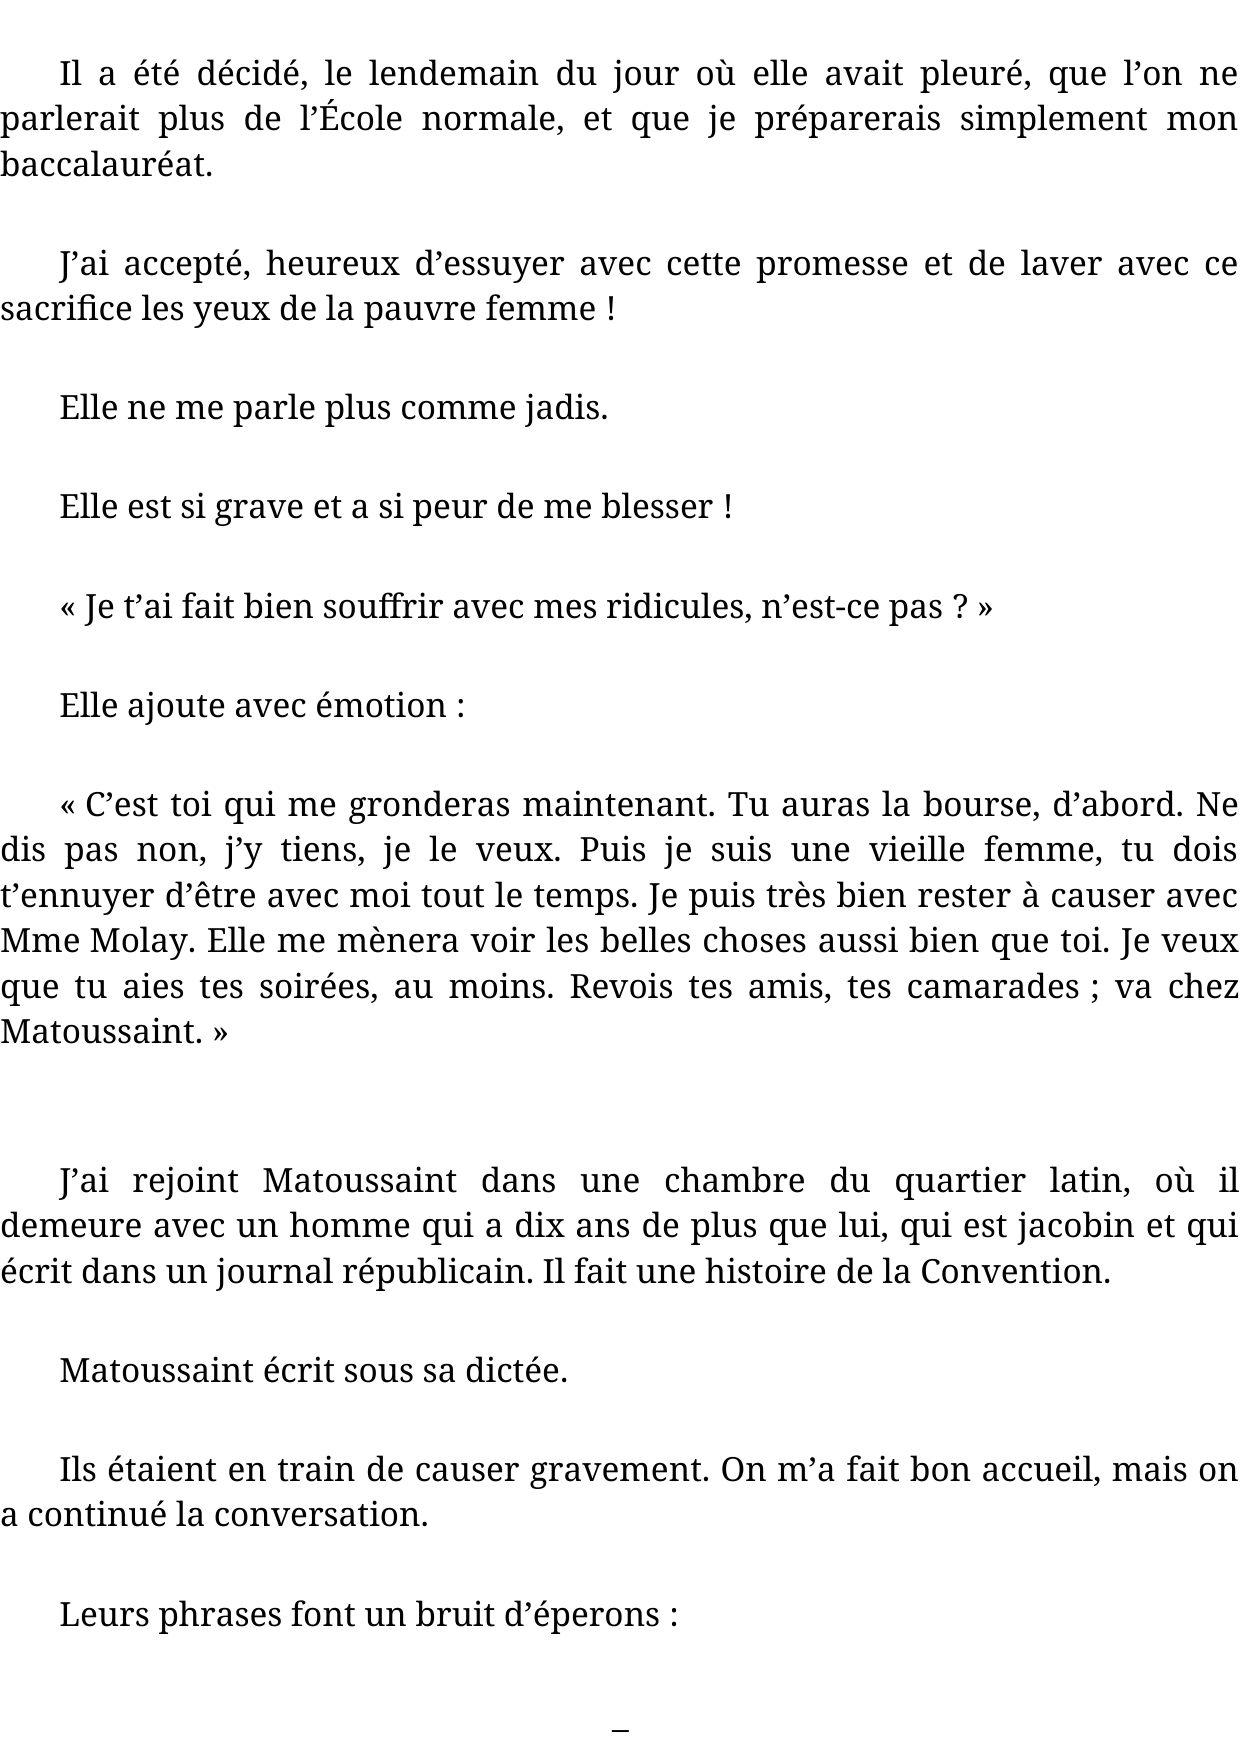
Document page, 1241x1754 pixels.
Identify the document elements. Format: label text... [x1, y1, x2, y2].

text Elle ne me parle plus comme jadis. [0, 384, 1240, 429]
text « Je t’ai fait bien souffrir avec mes ridicules, n’est-ce pas ? » [0, 582, 1240, 628]
text Elle est si grave et a si peur de me blesser ! [0, 483, 1240, 529]
text « C’est toi qui me gronderas maintenant. Tu auras la bourse, d’abord. Ne dis pas non, j’y tiens, je le veux. Puis je suis une vieille femme, tu dois t’ennuyer d’être avec moi tout le temps. Je puis très bien rester à causer avec Mme Molay. Elle me mènera voir les belles choses aussi bien que toi. Je veux que tu aies tes soirées, au moins. Revois tes amis, tes camarades ; va chez Matoussaint. » [0, 781, 1240, 1053]
text Elle ajoute avec émotion : [0, 682, 1240, 727]
text J’ai rejoint Matoussaint dans une chambre du quartier latin, où il demeure avec un homme qui a dix ans de plus que lui, qui est jacobin et qui écrit dans un journal républicain. Il fait une histoire de la Convention. [0, 1157, 1240, 1293]
text Ils étaient en train de causer gravement. On m’a fait bon accueil, mais on a continué la conversation. [0, 1446, 1240, 1537]
text J’ai accepté, heureux d’essuyer avec cette promesse et de laver avec ce sacrifice les yeux de la pauvre femme ! [0, 239, 1240, 330]
text Il a été décidé, le lendemain du jour où elle avait pleuré, que l’on ne parlerait plus de l’École normale, et que je préparerais simplement mon baccalauréat. [0, 49, 1240, 186]
text Leurs phrases font un bruit d’éperons : [0, 1590, 1240, 1636]
text Matoussaint écrit sous sa dictée. [0, 1347, 1240, 1392]
